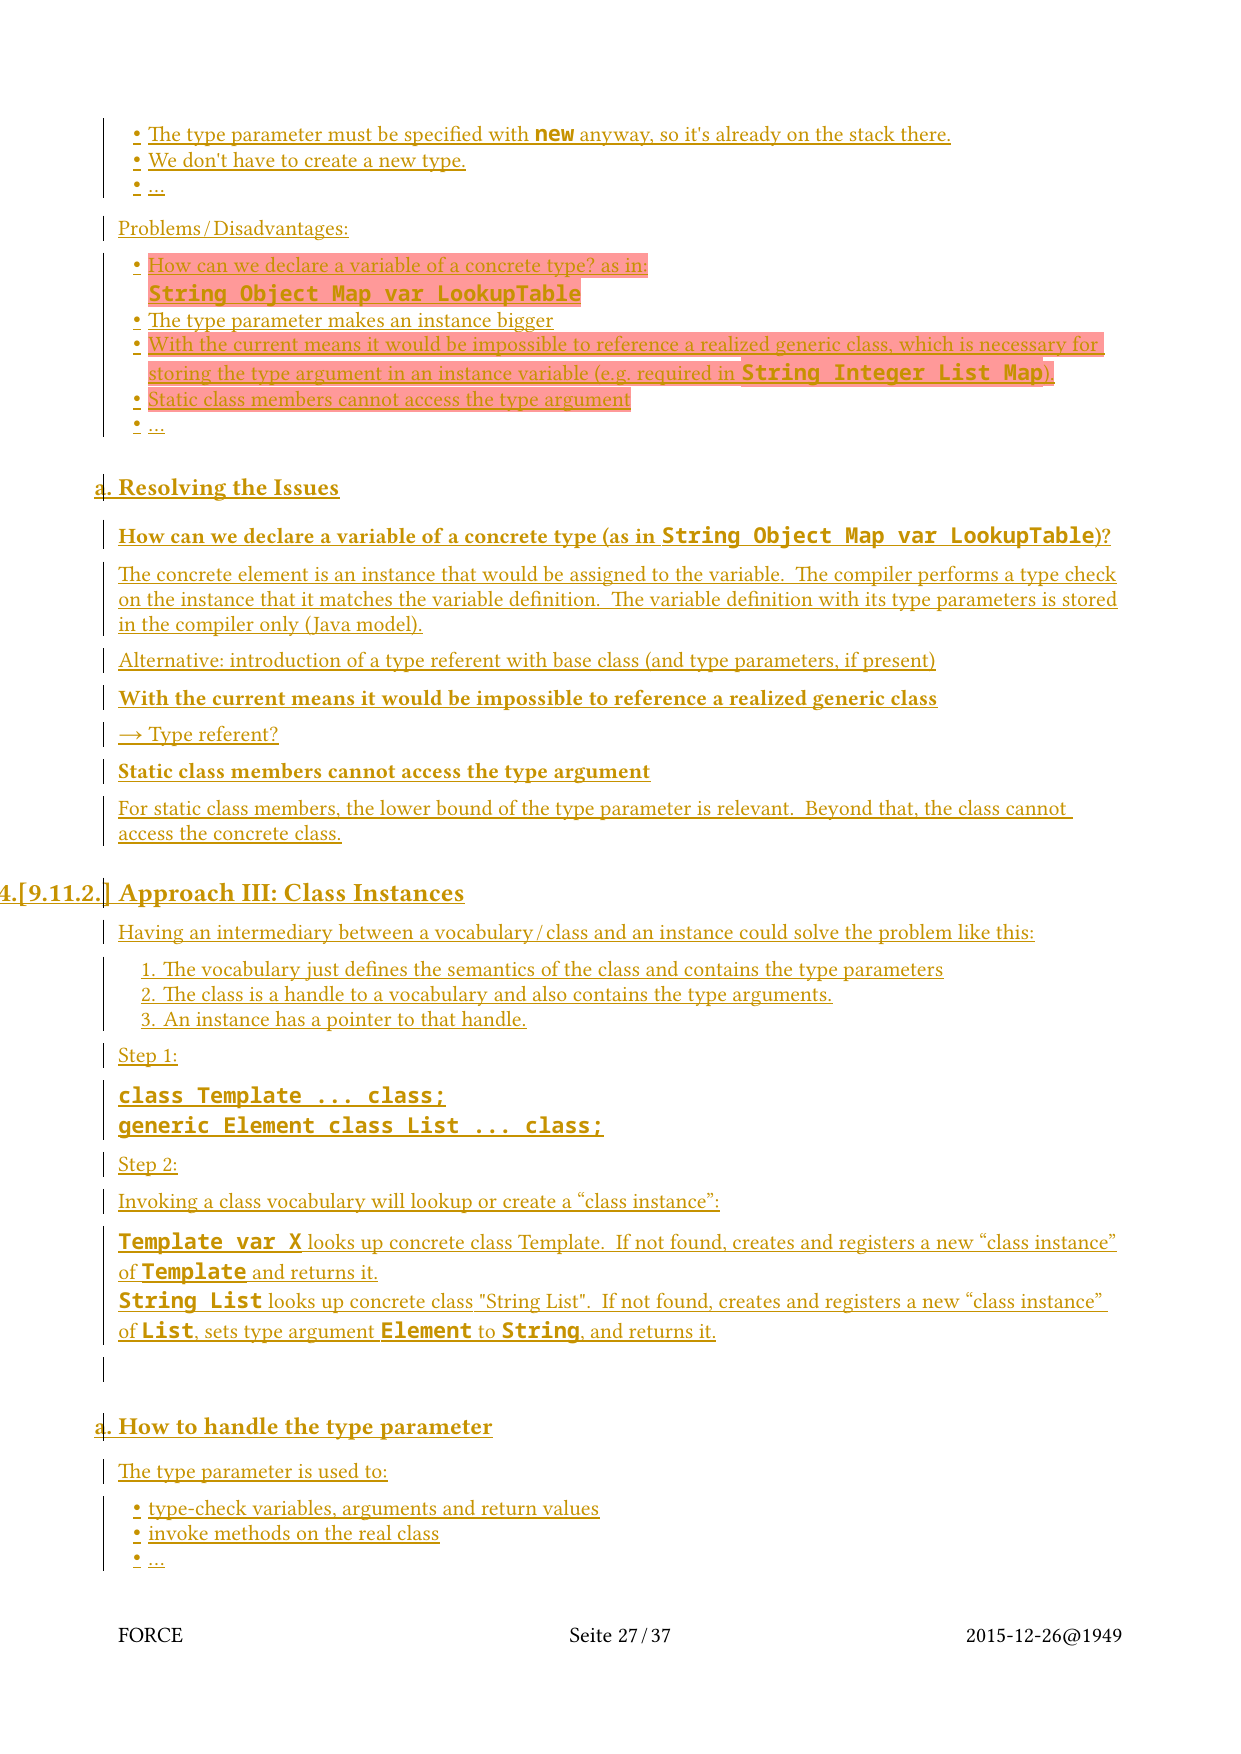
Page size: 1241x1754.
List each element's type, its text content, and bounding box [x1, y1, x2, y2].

list How can we declare a variable of a concrete type? as in: String Object Map var LookupTable [133, 253, 1122, 307]
text Invoking a class vocabulary will lookup or create a “class instance”: [118, 1189, 1122, 1214]
text → Type referent? [118, 722, 1122, 747]
list An instance has a pointer to that handle. [156, 1006, 1122, 1031]
text The concrete element is an instance that would be assigned to the variable. The compiler performs a type check on the instance that it matches the variable definition. The variable definition with its type parameters is stored in the compiler only (Java model). [118, 562, 1122, 636]
subtitle Resolving the Issues [118, 474, 1122, 501]
text class Template ... class; generic Element class List ... class; [118, 1080, 1122, 1140]
list The class is a handle to a vocabulary and also contains the type arguments. [156, 981, 1122, 1006]
text Having an intermediary between a vocabulary / class and an instance could solve the problem like this: [118, 919, 1122, 944]
list With the current means it would be impossible to reference a realized generic class, which is necessary for storing the type argument in an instance variable (e. g. required in String Integer List Map). [133, 332, 1122, 387]
text Step 1: [118, 1043, 1122, 1068]
text With the current means it would be impossible to reference a realized generic class [118, 685, 1122, 710]
text Problems / Disadvantages: [118, 216, 1122, 241]
subtitle Approach III: Class Instances [118, 878, 1122, 907]
text Template var X looks up concrete class Template. If not found, creates and registers a new “class instance” of Template and returns it. String List looks up concrete class "String List". If not found, creates and registers a new “class instance” of List, sets type argument Element to String, and returns it. [118, 1226, 1122, 1345]
list type-check variables, arguments and return values [133, 1496, 1122, 1521]
list … [133, 1546, 1122, 1571]
text Static class members cannot access the type argument [118, 759, 1122, 784]
list Static class members cannot access the type argument [133, 387, 1122, 412]
list … [133, 412, 1122, 437]
list … [133, 173, 1122, 198]
list We don't have to create a new type. [133, 148, 1122, 173]
list The vocabulary just defines the semantics of the class and contains the type parameters [156, 957, 1122, 981]
list The type parameter must be specified with new anyway, so it's already on the stack there. [133, 118, 1122, 148]
subtitle How to handle the type parameter [118, 1413, 1122, 1441]
text For static class members, the lower bound of the type parameter is relevant. Beyond that, the class cannot access the concrete class. [118, 796, 1122, 846]
text Step 2: [118, 1152, 1122, 1177]
text Alternative: introduction of a type referent with base class (and type parameters, if present) [118, 648, 1122, 673]
text How can we declare a variable of a concrete type (as in String Object Map var LookupTable)? [118, 520, 1122, 549]
list invoke methods on the real class [133, 1521, 1122, 1546]
list The type parameter makes an instance bigger [133, 307, 1122, 332]
text The type parameter is used to: [118, 1459, 1122, 1484]
